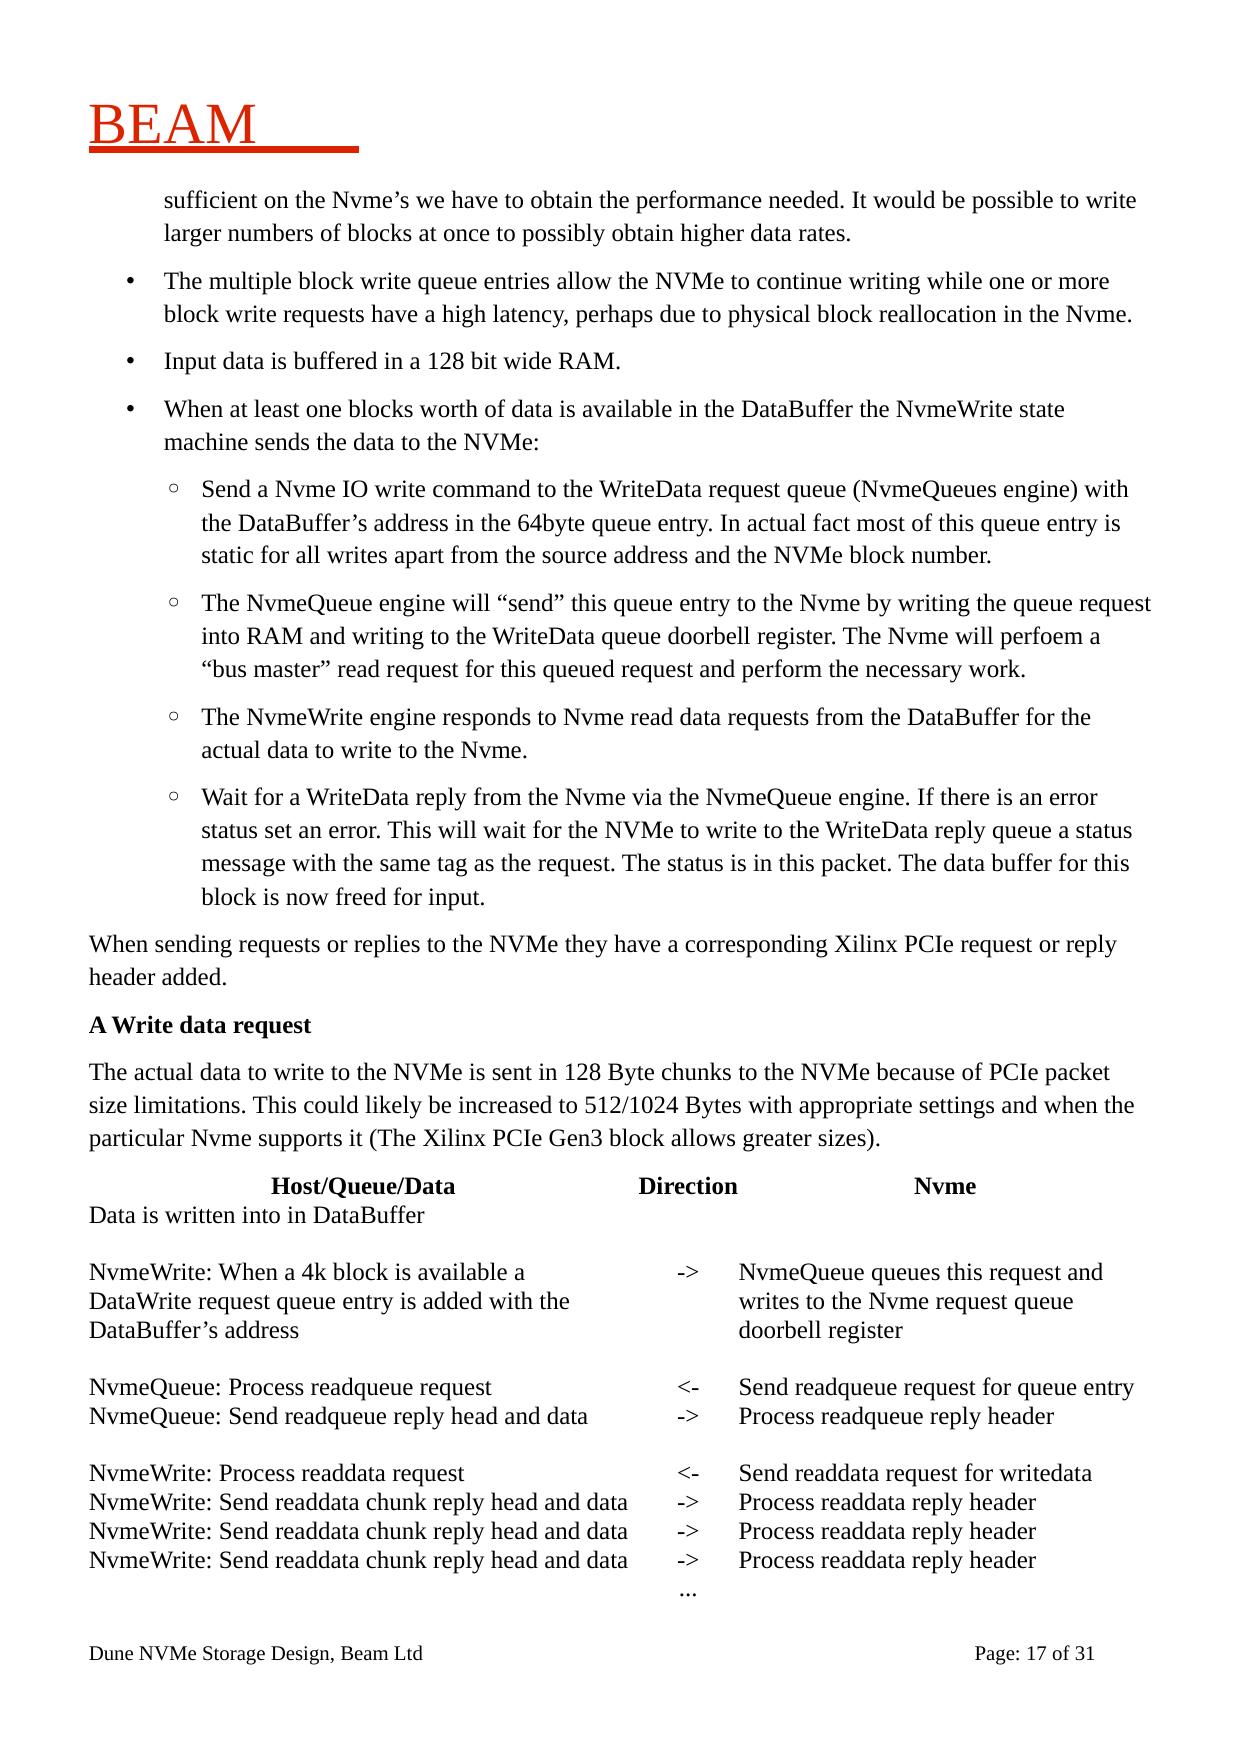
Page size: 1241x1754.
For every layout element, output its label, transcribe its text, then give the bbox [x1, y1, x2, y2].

table_cell [738, 1574, 1152, 1602]
table_header Nvme [738, 1171, 1152, 1200]
table_cell [738, 1344, 1152, 1372]
table_cell [638, 1229, 738, 1257]
table_cell Process readdata reply header [738, 1487, 1152, 1516]
table_cell Process readdata reply header [738, 1516, 1152, 1545]
list sufficient on the Nvme’s we have to obtain the performance needed. It would be possible to write larger numbers of blocks at once to possibly obtain higher data rates. [126, 185, 1152, 247]
table_cell <- [638, 1372, 738, 1401]
table_cell [89, 1344, 638, 1372]
table_cell NvmeQueue: Send readqueue reply head and data [89, 1401, 638, 1430]
list The multiple block write queue entries allow the NVMe to continue writing while one or more block write requests have a high latency, perhaps due to physical block reallocation in the Nvme. [126, 266, 1152, 327]
list When at least one blocks worth of data is available in the DataBuffer the NvmeWrite state machine sends the data to the NVMe: [126, 394, 1152, 456]
table_cell NvmeWrite: Process readdata request [89, 1459, 638, 1487]
table_cell <- [638, 1459, 738, 1487]
table_header Direction [638, 1171, 738, 1200]
table_cell NvmeWrite: Send readdata chunk reply head and data [89, 1545, 638, 1573]
list The NvmeQueue engine will “send” this queue entry to the Nvme by writing the queue request into RAM and writing to the WriteData queue doorbell register. The Nvme will perfoem a “bus master” read request for this queued request and perform the necessary work. [163, 588, 1152, 683]
table_cell -> [638, 1545, 738, 1573]
table_cell -> [638, 1401, 738, 1430]
table_cell -> [638, 1257, 738, 1343]
table_cell Send readdata request for writedata [738, 1459, 1152, 1487]
table_cell ... [638, 1574, 738, 1602]
table_cell [89, 1229, 638, 1257]
table_cell [738, 1430, 1152, 1458]
table_cell NvmeQueue queues this request and writes to the Nvme request queue doorbell register [738, 1257, 1152, 1343]
table_cell [638, 1344, 738, 1372]
table_cell [89, 1574, 638, 1602]
list Input data is buffered in a 128 bit wide RAM. [126, 346, 1152, 375]
table_cell [638, 1200, 738, 1228]
table_cell Send readqueue request for queue entry [738, 1372, 1152, 1401]
table_cell Process readqueue reply header [738, 1401, 1152, 1430]
list The NvmeWrite engine responds to Nvme read data requests from the DataBuffer for the actual data to write to the Nvme. [163, 702, 1152, 764]
table_cell NvmeQueue: Process readqueue request [89, 1372, 638, 1401]
table_cell Process readdata reply header [738, 1545, 1152, 1573]
text A Write data request [88, 1010, 1152, 1038]
table_cell -> [638, 1516, 738, 1545]
table_header Host/Queue/Data [89, 1171, 638, 1200]
table_cell NvmeWrite: Send readdata chunk reply head and data [89, 1516, 638, 1545]
table_cell [638, 1430, 738, 1458]
table_cell -> [638, 1487, 738, 1516]
text When sending requests or replies to the NVMe they have a corresponding Xilinx PCIe request or reply header added. [88, 929, 1152, 991]
table_cell [89, 1430, 638, 1458]
text The actual data to write to the NVMe is sent in 128 Byte chunks to the NVMe because of PCIe packet size limitations. This could likely be increased to 512/1024 Bytes with appropriate settings and when the particular Nvme supports it (The Xilinx PCIe Gen3 block allows greater sizes). [88, 1057, 1152, 1152]
table_cell NvmeWrite: Send readdata chunk reply head and data [89, 1487, 638, 1516]
table_cell [738, 1200, 1152, 1228]
table_cell Data is written into in DataBuffer [89, 1200, 638, 1228]
table_cell NvmeWrite: When a 4k block is available a DataWrite request queue entry is added with the DataBuffer’s address [89, 1257, 638, 1343]
list Send a Nvme IO write command to the WriteData request queue (NvmeQueues engine) with the DataBuffer’s address in the 64byte queue entry. In actual fact most of this queue entry is static for all writes apart from the source address and the NVMe block number. [163, 474, 1152, 569]
table_cell [738, 1229, 1152, 1257]
list Wait for a WriteData reply from the Nvme via the NvmeQueue engine. If there is an error status set an error. This will wait for the NVMe to write to the WriteData reply queue a status message with the same tag as the request. The status is in this packet. The data buffer for this block is now freed for input. [163, 782, 1152, 910]
